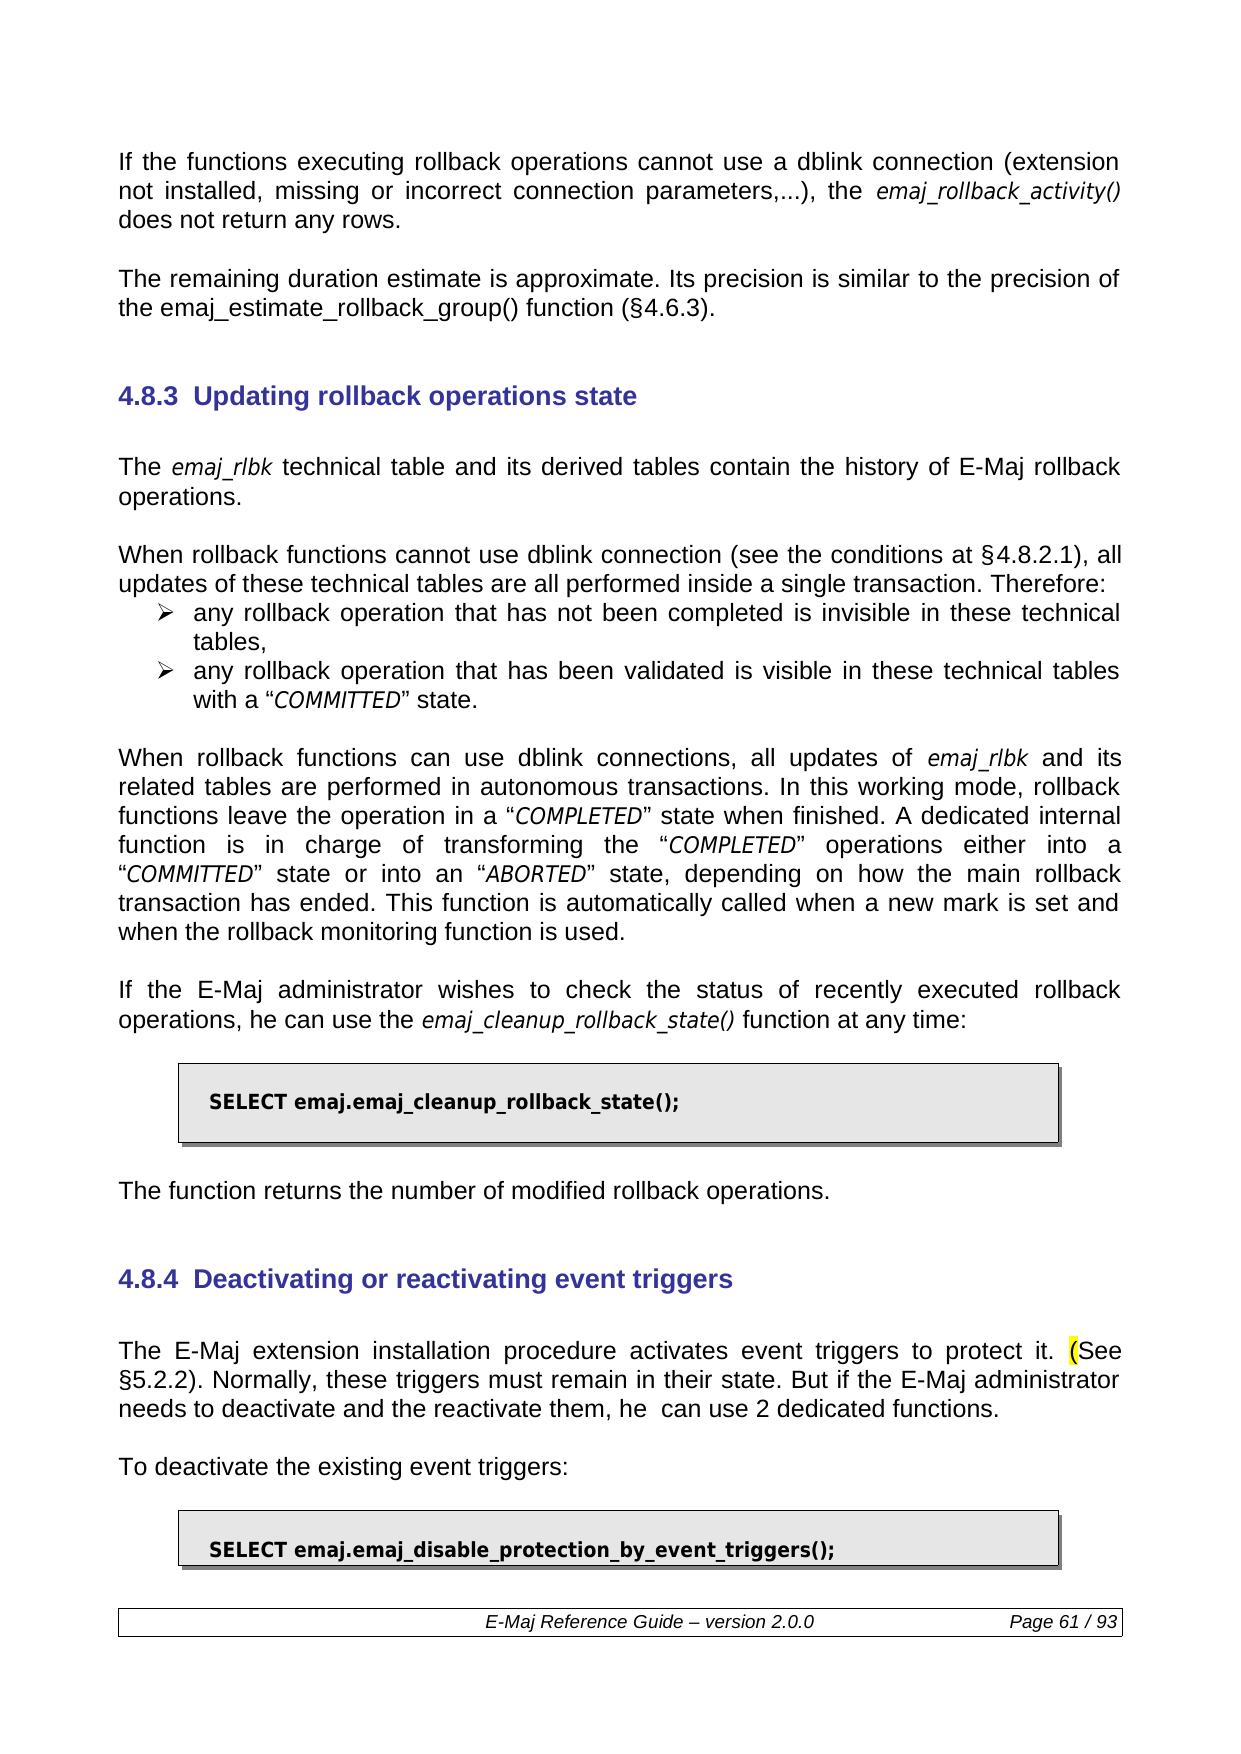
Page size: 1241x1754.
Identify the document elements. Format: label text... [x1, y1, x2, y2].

text When rollback functions can use dblink connections, all updates of emaj_rlbk and its related tables are performed in autonomous transactions. In this working mode, rollback functions leave the operation in a “COMPLETED” state when finished. A dedicated internal function is in charge of transforming the “COMPLETED” operations either into a “COMMITTED” state or into an “ABORTED” state, depending on how the main rollback transaction has ended. This function is automatically called when a new mark is set and when the rollback monitoring function is used. [118, 743, 1122, 946]
text If the E-Maj administrator wishes to check the status of recently executed rollback operations, he can use the emaj_cleanup_rollback_state() function at any time: [118, 975, 1122, 1033]
text SELECT emaj.emaj_cleanup_rollback_state(); [179, 1087, 1058, 1112]
subtitle Updating rollback operations state [118, 380, 1122, 411]
text The function returns the number of modified rollback operations. [118, 1176, 1122, 1205]
text The emaj_rlbk technical table and its derived tables contain the history of E-Maj rollback operations. [118, 452, 1122, 510]
text To deactivate the existing event triggers: [118, 1452, 1122, 1481]
list any rollback operation that has not been completed is invisible in these technical tables, [156, 598, 1122, 656]
list any rollback operation that has been validated is visible in these technical tables with a “COMMITTED” state. [156, 656, 1122, 714]
text SELECT emaj.emaj_disable_protection_by_event_triggers(); [179, 1534, 1058, 1565]
text The E-Maj extension installation procedure activates event triggers to protect it. (See §5.2.2). Normally, these triggers must remain in their state. But if the E-Maj administrator needs to deactivate and the reactivate them, he can use 2 dedicated functions. [118, 1336, 1122, 1423]
text If the functions executing rollback operations cannot use a dblink connection (extension not installed, missing or incorrect connection parameters,...), the emaj_rollback_activity() does not return any rows. [118, 147, 1122, 234]
text When rollback functions cannot use dblink connection (see the conditions at §4.8.2.1), all updates of these technical tables are all performed inside a single transaction. Therefore: [118, 539, 1122, 598]
text The remaining duration estimate is approximate. Its precision is similar to the precision of the emaj_estimate_rollback_group() function (§4.6.3). [118, 263, 1122, 322]
subtitle Deactivating or reactivating event triggers [118, 1263, 1122, 1294]
